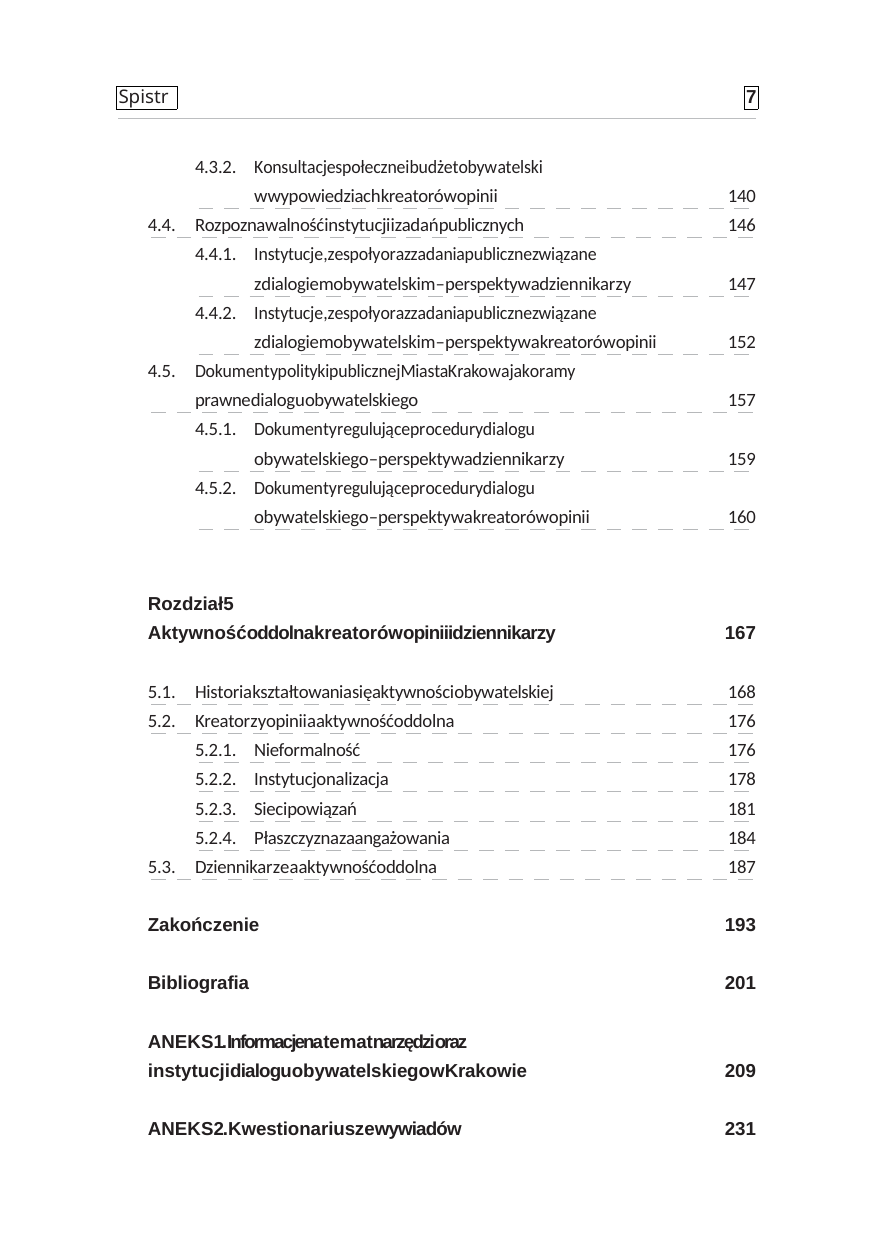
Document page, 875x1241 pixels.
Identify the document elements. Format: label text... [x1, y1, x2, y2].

list Kreatorzyopiniiaaktywnośćoddolna 176 [148, 709, 768, 732]
list Dziennikarzeaaktywnośćoddolna 187 [148, 855, 768, 878]
text obywatelskiego–perspektywadziennikarzy 159 [254, 447, 768, 470]
list Instytucje,zespołyorazzadaniapublicznezwiązane [195, 243, 768, 266]
list Konsultacjespołeczneibudżetobywatelski [195, 155, 768, 178]
list Dokumentyregulująceprocedurydialogu [195, 418, 768, 441]
text prawnedialoguobywatelskiego 157 [195, 388, 768, 411]
text Aktywnośćoddolnakreatorówopiniiidziennikarzy 167 [148, 622, 768, 644]
text Bibliografia 201 [148, 972, 768, 994]
list Nieformalność 176 [195, 738, 768, 761]
list Instytucje,zespołyorazzadaniapublicznezwiązane [195, 301, 768, 324]
text zdialogiemobywatelskim–perspektywadziennikarzy 147 [254, 272, 768, 295]
list Historiakształtowaniasięaktywnościobywatelskiej 168 [148, 680, 768, 703]
text instytucjidialoguobywatelskiegowKrakowie 209 [148, 1059, 768, 1081]
text obywatelskiego–perspektywakreatorówopinii 160 [254, 505, 768, 528]
list Rozpoznawalnośćinstytucjiizadańpublicznych 146 [148, 213, 768, 236]
text wwypowiedziachkreatorówopinii 140 [254, 184, 768, 207]
text Rozdział5 [148, 593, 768, 614]
list Siecipowiązań 181 [195, 797, 768, 820]
text zdialogiemobywatelskim–perspektywakreatorówopinii 152 [254, 330, 768, 353]
text Zakończenie 193 [148, 914, 768, 935]
list DokumentypolitykipublicznejMiastaKrakowajakoramy [148, 359, 768, 382]
text ANEKS2.Kwestionariuszewywiadów 231 [148, 1118, 768, 1139]
text ANEKS1.Informacjenatematnarzędzioraz [148, 1030, 768, 1052]
list Dokumentyregulująceprocedurydialogu [195, 476, 768, 499]
list Płaszczyznazaangażowania 184 [195, 826, 768, 849]
list Instytucjonalizacja 178 [195, 768, 768, 791]
